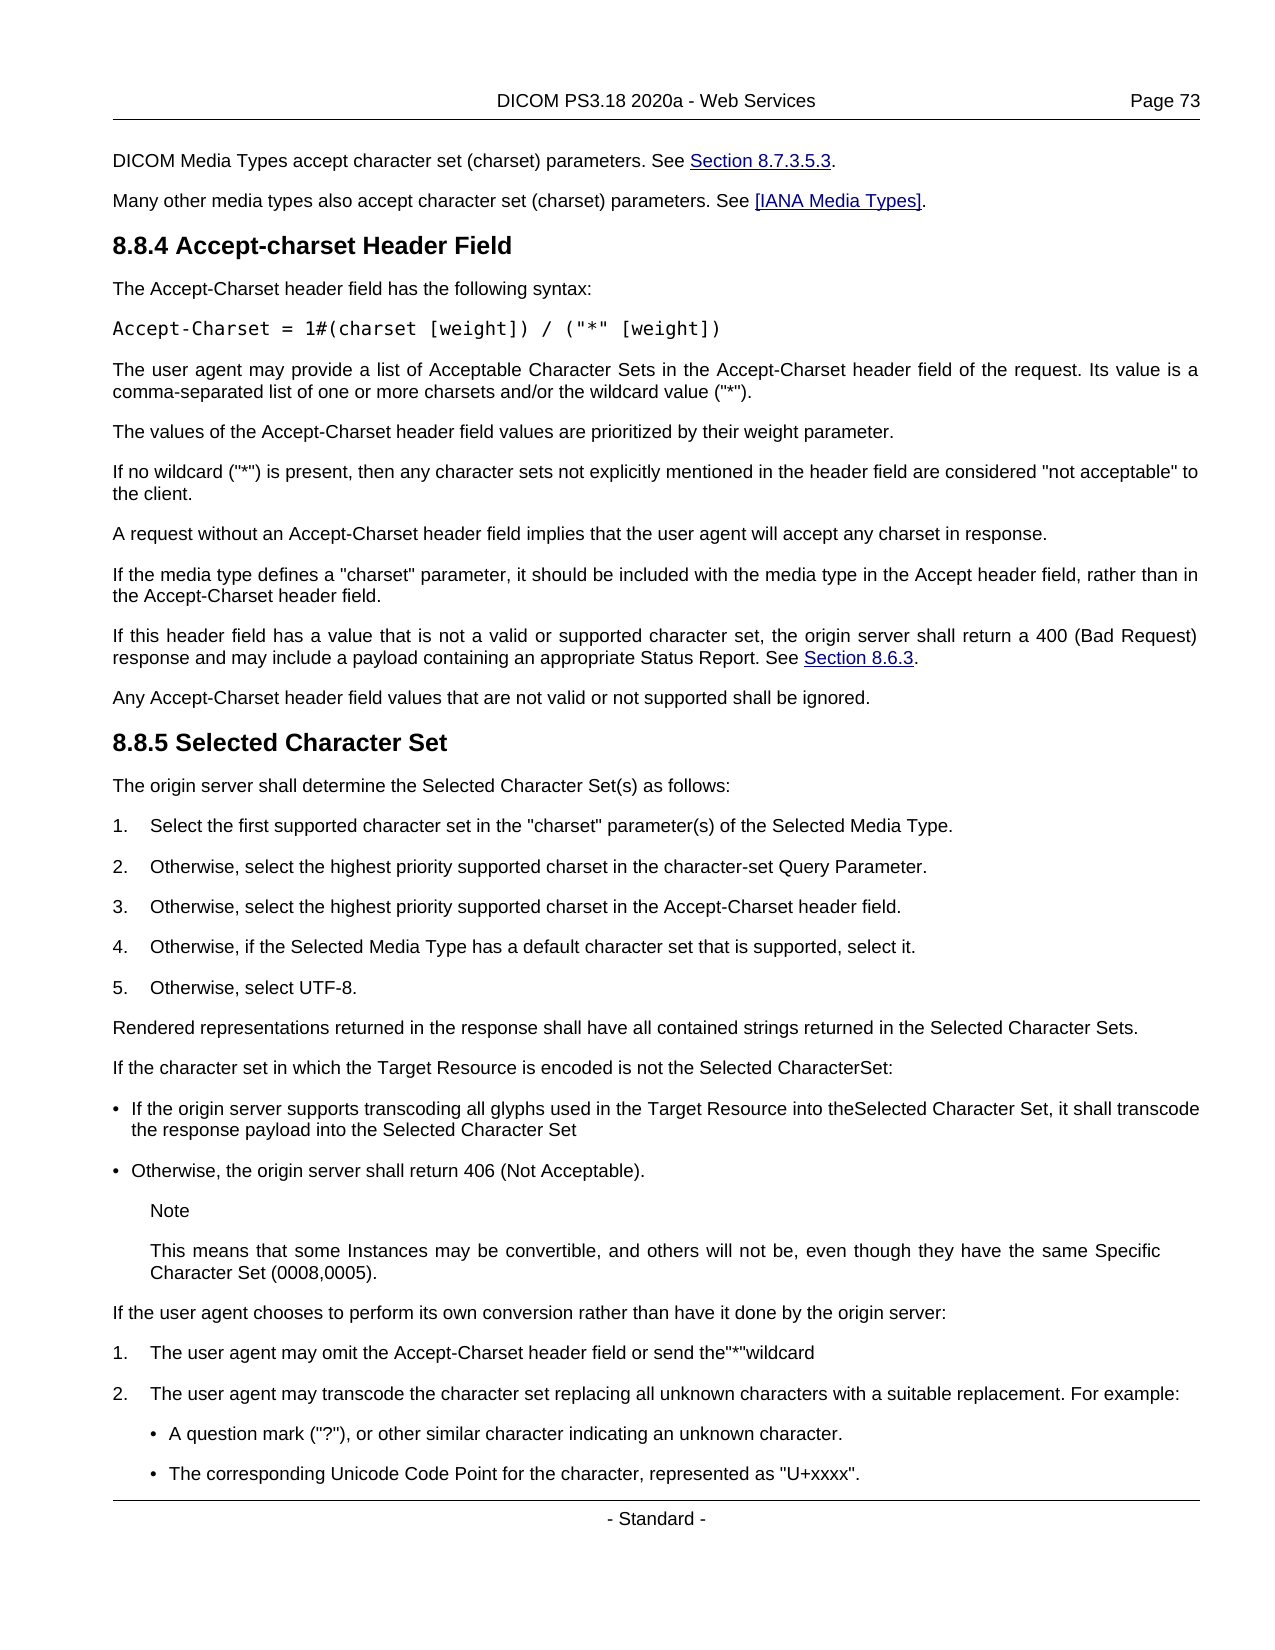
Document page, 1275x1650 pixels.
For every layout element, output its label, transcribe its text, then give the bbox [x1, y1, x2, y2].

text 1. The user agent may omit the Accept-Charset header field or send the"*"wildcard [112, 1342, 1200, 1364]
text Many other media types also accept character set (charset) parameters. See [IANA Media Types]. [112, 190, 1200, 212]
text The user agent may provide a list of Acceptable Character Sets in the Accept-Charset header field of the request. Its value is a comma-separated list of one or more charsets and/or the wildcard value ("*"). [112, 359, 1200, 402]
text The origin server shall determine the Selected Character Set(s) as follows: [112, 775, 1200, 797]
text 3. Otherwise, select the highest priority supported charset in the Accept-Charset header field. [112, 896, 1200, 917]
text This means that some Instances may be convertible, and others will not be, even though they have the same Specific Character Set (0008,0005). [150, 1240, 1162, 1283]
text Accept-Charset = 1#(charset [weight]) / ("*" [weight]) [112, 318, 1200, 340]
text • If the origin server supports transcoding all glyphs used in the Target Resource into theSelected Character Set, it shall transcode the response payload into the Selected Character Set [112, 1097, 1200, 1141]
text Note [150, 1200, 1162, 1221]
text If the user agent chooses to perform its own conversion rather than have it done by the origin server: [112, 1302, 1200, 1323]
text The Accept-Charset header field has the following syntax: [112, 278, 1200, 300]
text 5. Otherwise, select UTF-8. [112, 977, 1200, 998]
text A request without an Accept-Charset header field implies that the user agent will accept any charset in response. [112, 523, 1200, 545]
text 2. Otherwise, select the highest priority supported charset in the character-set Query Parameter. [112, 856, 1200, 877]
text The values of the Accept-Charset header field values are prioritized by their weight parameter. [112, 421, 1200, 442]
text DICOM Media Types accept character set (charset) parameters. See Section 8.7.3.5.3. [112, 150, 1200, 172]
text If the media type defines a "charset" parameter, it should be included with the media type in the Accept header field, rather than in the Accept-Charset header field. [112, 563, 1200, 607]
text • The corresponding Unicode Code Point for the character, represented as "U+xxxx". [150, 1463, 1200, 1485]
text Rendered representations returned in the response shall have all contained strings returned in the Selected Character Sets. [112, 1017, 1200, 1038]
text • A question mark ("?"), or other similar character indicating an unknown character. [150, 1423, 1200, 1444]
text 2. The user agent may transcode the character set replacing all unknown characters with a suitable replacement. For example: [112, 1382, 1200, 1404]
text If the character set in which the Target Resource is encoded is not the Selected CharacterSet: [112, 1057, 1200, 1079]
text 8.8.4 Accept-charset Header Field [112, 231, 1200, 259]
text If no wildcard ("*") is present, then any character sets not explicitly mentioned in the header field are considered "not acceptable" to the client. [112, 461, 1200, 504]
text Any Accept-Charset header field values that are not valid or not supported shall be ignored. [112, 687, 1200, 709]
text 1. Select the first supported character set in the "charset" parameter(s) of the Selected Media Type. [112, 815, 1200, 837]
text 8.8.5 Selected Character Set [112, 727, 1200, 756]
text 4. Otherwise, if the Selected Media Type has a default character set that is supported, select it. [112, 936, 1200, 958]
text • Otherwise, the origin server shall return 406 (Not Acceptable). [112, 1159, 1200, 1181]
text If this header field has a value that is not a valid or supported character set, the origin server shall return a 400 (Bad Request) response and may include a payload containing an appropriate Status Report. See Section 8.6.3. [112, 625, 1200, 668]
